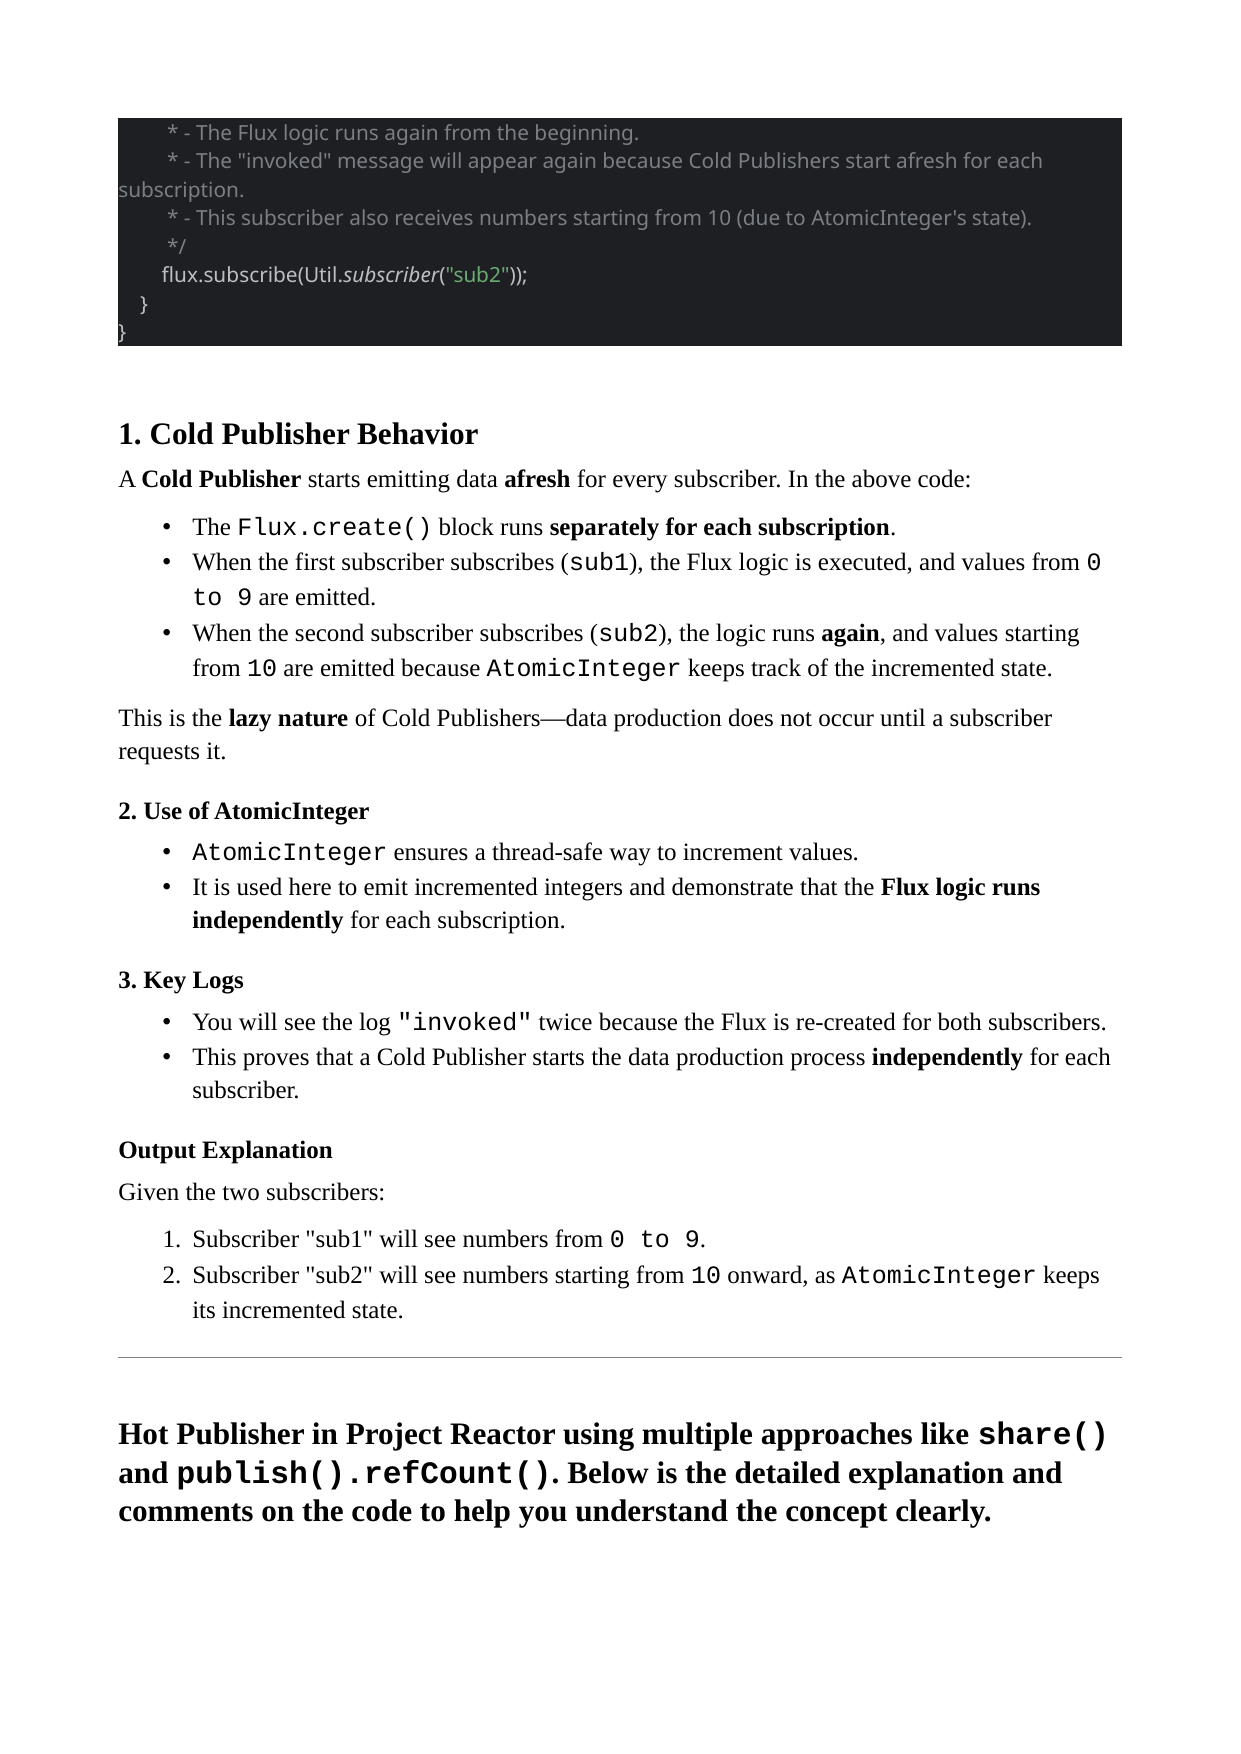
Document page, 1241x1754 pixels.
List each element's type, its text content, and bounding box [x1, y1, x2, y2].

text Given the two subscribers: [118, 1177, 1122, 1205]
text Hot Publisher in Project Reactor using multiple approaches like share() and publish().refCount(). Below is the detailed explanation and comments on the code to help you understand the concept clearly. [118, 1415, 1122, 1528]
subtitle 2. Use of AtomicInteger [118, 796, 1122, 824]
subtitle Output Explanation [118, 1135, 1122, 1164]
list When the second subscriber subscribes (sub2), the logic runs again, and values starting from 10 are emitted because AtomicInteger keeps track of the incremented state. [162, 618, 1122, 683]
subtitle 3. Key Logs [118, 966, 1122, 994]
list This proves that a Cold Publisher starts the data production process independently for each subscriber. [162, 1042, 1122, 1104]
list It is used here to emit incremented integers and demonstrate that the Flux logic runs independently for each subscription. [162, 872, 1122, 934]
list You will see the log "invoked" twice because the Flux is re-created for both subscribers. [162, 1007, 1122, 1038]
text This is the lazy nature of Cold Publishers—data production does not occur until a subscriber requests it. [118, 703, 1122, 764]
list The Flux.create() block runs separately for each subscription. [162, 512, 1122, 542]
subtitle 1. Cold Publisher Behavior [118, 416, 1122, 452]
text * - The Flux logic runs again from the beginning. * - The "invoked" message will appear again because Cold Publishers start afresh for each subscription. * - This subscriber also receives numbers starting from 10 (due to AtomicInteger's state). */ flux.subscribe(Util.subscriber("sub2")); } } [118, 118, 1122, 346]
text A Cold Publisher starts emitting data afresh for every subscriber. In the above code: [118, 464, 1122, 493]
list Subscriber "sub2" will see numbers starting from 10 onward, as AtomicInteger keeps its incremented state. [162, 1260, 1122, 1323]
list Subscriber "sub1" will see numbers from 0 to 9. [162, 1224, 1122, 1255]
list When the first subscriber subscribes (sub1), the Flux logic is executed, and values from 0 to 9 are emitted. [162, 547, 1122, 613]
list AtomicInteger ensures a thread-safe way to increment values. [162, 837, 1122, 868]
